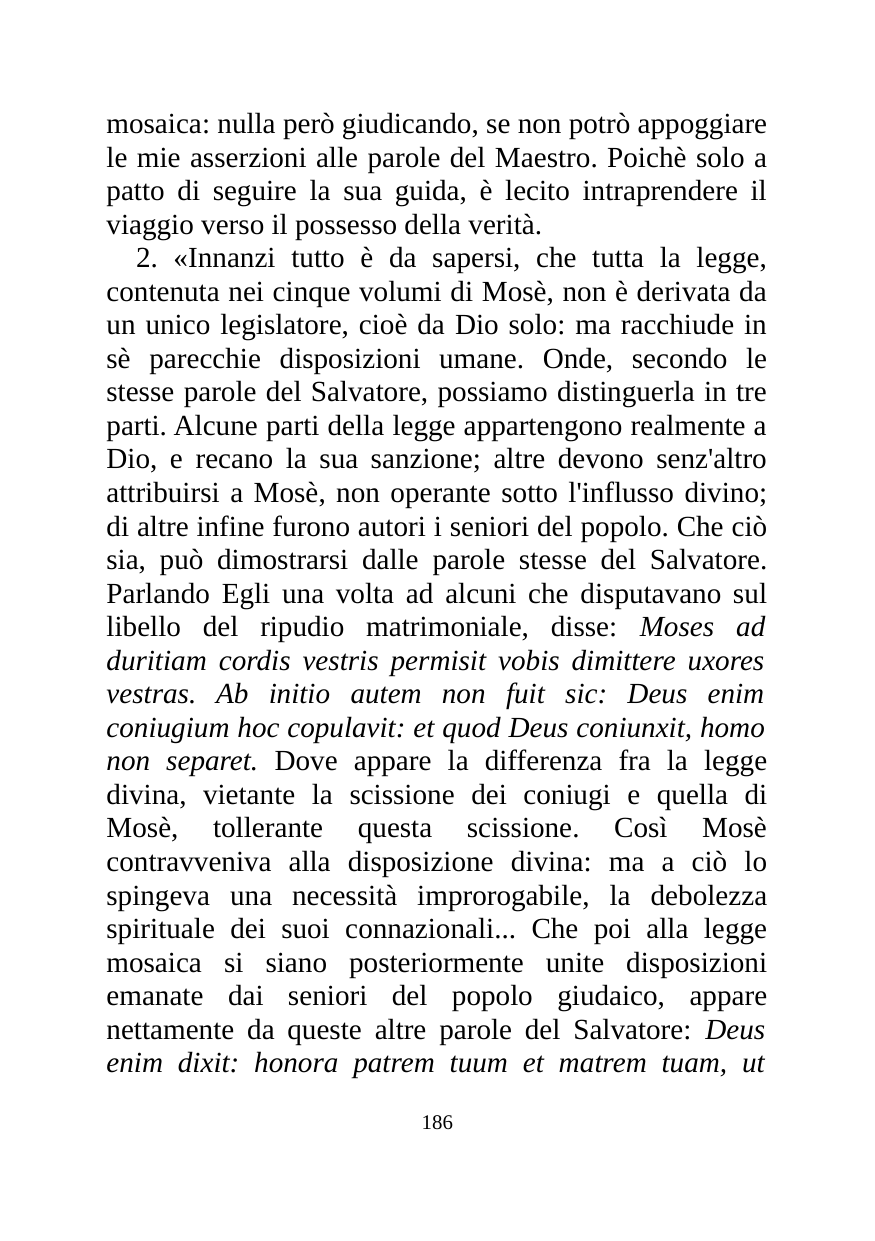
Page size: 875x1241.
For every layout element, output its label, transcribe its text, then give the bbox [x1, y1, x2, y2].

text mosaica: nulla però giudicando, se non potrò appoggiare le mie asserzioni alle parole del Maestro. Poichè solo a patto di seguire la sua guida, è lecito intraprendere il viaggio verso il possesso della verità. [106, 106, 768, 240]
text 2. «Innanzi tutto è da sapersi, che tutta la legge, contenuta nei cinque volumi di Mosè, non è derivata da un unico legislatore, cioè da Dio solo: ma racchiude in sè parecchie disposizioni umane. Onde, secondo le stesse parole del Salvatore, possiamo distinguerla in tre parti. Alcune parti della legge appartengono realmente a Dio, e recano la sua sanzione; altre devono senz'altro attribuirsi a Mosè, non operante sotto l'influsso divino; di altre infine furono autori i seniori del popolo. Che ciò sia, può dimostrarsi dalle parole stesse del Salvatore. Parlando Egli una volta ad alcuni che disputavano sul libello del ripudio matrimoniale, disse: Moses ad duritiam cordis vestris permisit vobis dimittere uxores vestras. Ab initio autem non fuit sic: Deus enim coniugium hoc copulavit: et quod Deus coniunxit, homo non separet. Dove appare la differenza fra la legge divina, vietante la scissione dei coniugi e quella di Mosè, tollerante questa scissione. Così Mosè contravveniva alla disposizione divina: ma a ciò lo spingeva una necessità improrogabile, la debolezza spirituale dei suoi connazionali... Che poi alla legge mosaica si siano posteriormente unite disposizioni emanate dai seniori del popolo giudaico, appare nettamente da queste altre parole del Salvatore: Deus enim dixit: honora patrem tuum et matrem tuam, ut [106, 240, 768, 1079]
